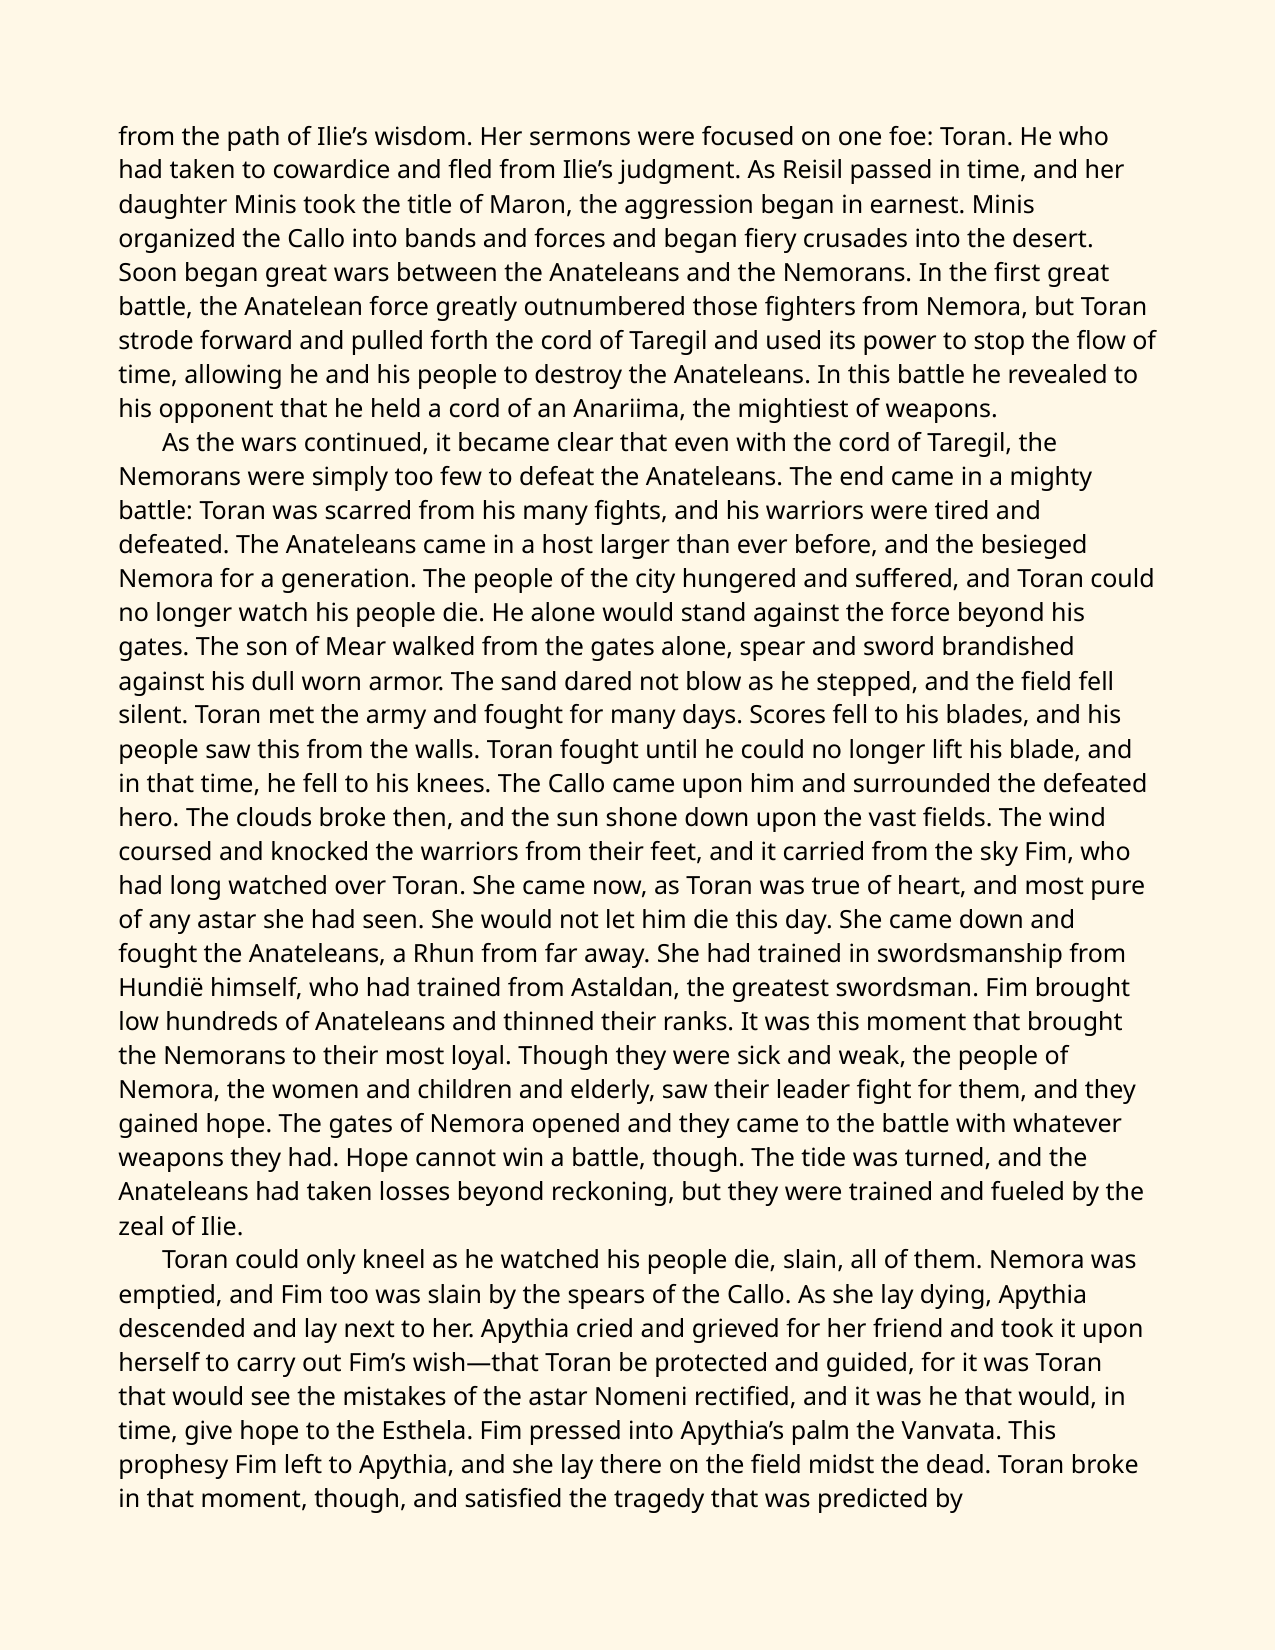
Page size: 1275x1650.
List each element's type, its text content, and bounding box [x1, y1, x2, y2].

text As the wars continued, it became clear that even with the cord of Taregil, the Nemorans were simply too few to defeat the Anateleans. The end came in a mighty battle: Toran was scarred from his many fights, and his warriors were tired and defeated. The Anateleans came in a host larger than ever before, and the besieged Nemora for a generation. The people of the city hungered and suffered, and Toran could no longer watch his people die. He alone would stand against the force beyond his gates. The son of Mear walked from the gates alone, spear and sword brandished against his dull worn armor. The sand dared not blow as he stepped, and the field fell silent. Toran met the army and fought for many days. Scores fell to his blades, and his people saw this from the walls. Toran fought until he could no longer lift his blade, and in that time, he fell to his knees. The Callo came upon him and surrounded the defeated hero. The clouds broke then, and the sun shone down upon the vast fields. The wind coursed and knocked the warriors from their feet, and it carried from the sky Fim, who had long watched over Toran. She came now, as Toran was true of heart, and most pure of any astar she had seen. She would not let him die this day. She came down and fought the Anateleans, a Rhun from far away. She had trained in swordsmanship from Hundië himself, who had trained from Astaldan, the greatest swordsman. Fim brought low hundreds of Anateleans and thinned their ranks. It was this moment that brought the Nemorans to their most loyal. Though they were sick and weak, the people of Nemora, the women and children and elderly, saw their leader fight for them, and they gained hope. The gates of Nemora opened and they came to the battle with whatever weapons they had. Hope cannot win a battle, though. The tide was turned, and the Anateleans had taken losses beyond reckoning, but they were trained and fueled by the zeal of Ilie. [118, 425, 1157, 1242]
text Toran could only kneel as he watched his people die, slain, all of them. Nemora was emptied, and Fim too was slain by the spears of the Callo. As she lay dying, Apythia descended and lay next to her. Apythia cried and grieved for her friend and took it upon herself to carry out Fim’s wish—that Toran be protected and guided, for it was Toran that would see the mistakes of the astar Nomeni rectified, and it was he that would, in time, give hope to the Esthela. Fim pressed into Apythia’s palm the Vanvata. This prophesy Fim left to Apythia, and she lay there on the field midst the dead. Toran broke in that moment, though, and satisfied the tragedy that was predicted by [118, 1242, 1157, 1515]
text from the path of Ilie’s wisdom. Her sermons were focused on one foe: Toran. He who had taken to cowardice and fled from Ilie’s judgment. As Reisil passed in time, and her daughter Minis took the title of Maron, the aggression began in earnest. Minis organized the Callo into bands and forces and began fiery crusades into the desert. Soon began great wars between the Anateleans and the Nemorans. In the first great battle, the Anatelean force greatly outnumbered those fighters from Nemora, but Toran strode forward and pulled forth the cord of Taregil and used its power to stop the flow of time, allowing he and his people to destroy the Anateleans. In this battle he revealed to his opponent that he held a cord of an Anariima, the mightiest of weapons. [118, 118, 1157, 425]
